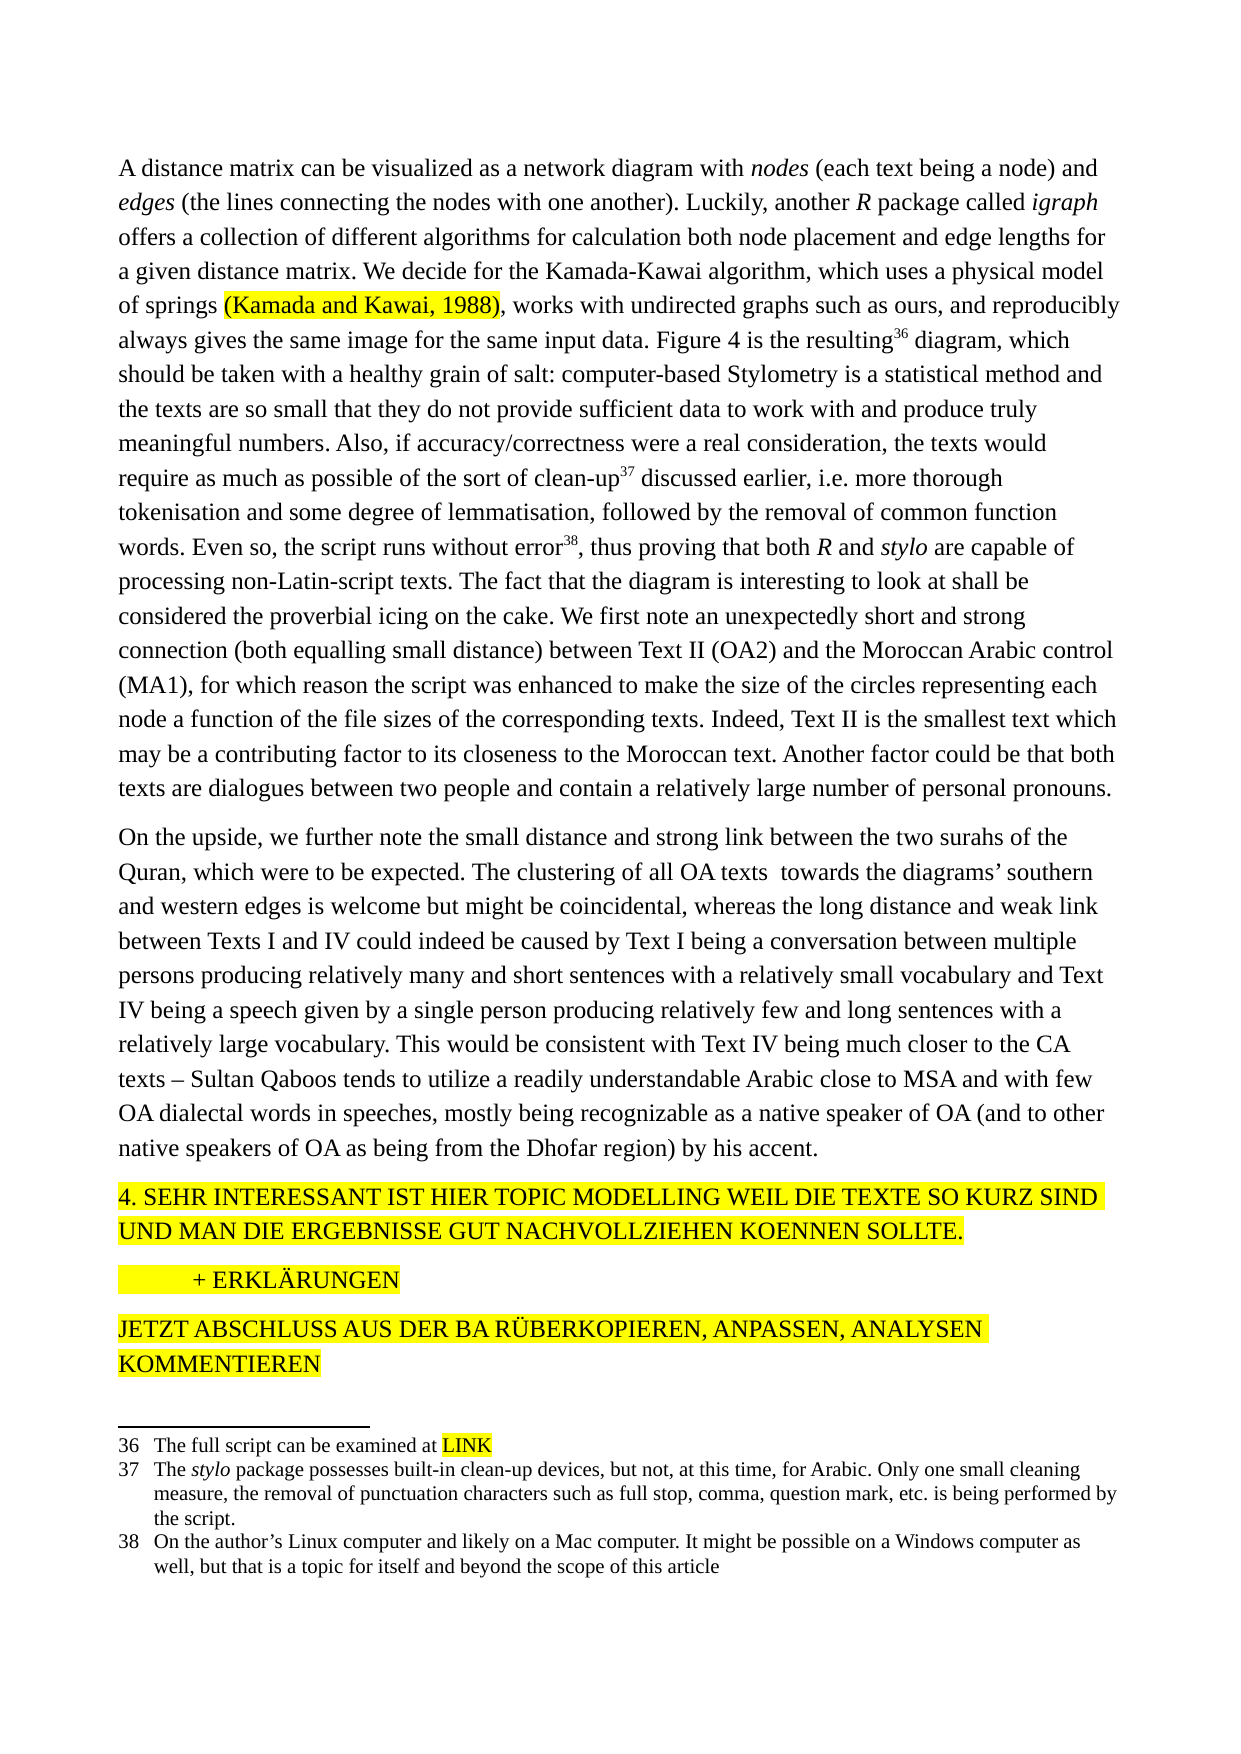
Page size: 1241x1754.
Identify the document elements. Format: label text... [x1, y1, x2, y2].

text 4. SEHR INTERESSANT IST HIER TOPIC MODELLING WEIL DIE TEXTE SO KURZ SIND UND MAN DIE ERGEBNISSE GUT NACHVOLLZIEHEN KOENNEN SOLLTE. [118, 1182, 1122, 1245]
text The full script can be examined at LINK [118, 1433, 1122, 1457]
text A distance matrix can be visualized as a network diagram with nodes (each text being a node) and edges (the lines connecting the nodes with one another). Luckily, another R package called igraph offers a collection of different algorithms for calculation both node placement and edge lengths for a given distance matrix. We decide for the Kamada-Kawai algorithm, which uses a physical model of springs (Kamada and Kawai, 1988), works with undirected graphs such as ours, and reproducibly always gives the same image for the same input data. Figure 4 is the resulting diagram, which should be taken with a healthy grain of salt: computer-based Stylometry is a statistical method and the texts are so small that they do not provide sufficient data to work with and produce truly meaningful numbers. Also, if accuracy/correctness were a real consideration, the texts would require as much as possible of the sort of clean-up discussed earlier, i.e. more thorough tokenisation and some degree of lemmatisation, followed by the removal of common function words. Even so, the script runs without error, thus proving that both R and stylo are capable of processing non-Latin-script texts. The fact that the diagram is interesting to look at shall be considered the proverbial icing on the cake. We first note an unexpectedly short and strong connection (both equalling small distance) between Text II (OA2) and the Moroccan Arabic control (MA1), for which reason the script was enhanced to make the size of the circles representing each node a function of the file sizes of the corresponding texts. Indeed, Text II is the smallest text which may be a contributing factor to its closeness to the Moroccan text. Another factor could be that both texts are dialogues between two people and contain a relatively large number of personal pronouns. [118, 118, 1122, 802]
text The stylo package possesses built-in clean-up devices, but not, at this time, for Arabic. Only one small cleaning measure, the removal of punctuation characters such as full stop, comma, question mark, etc. is being performed by the script. [118, 1457, 1122, 1529]
text On the upside, we further note the small distance and strong link between the two surahs of the Quran, which were to be expected. The clustering of all OA texts towards the diagrams’ southern and western edges is welcome but might be coincidental, whereas the long distance and weak link between Texts I and IV could indeed be caused by Text I being a conversation between multiple persons producing relatively many and short sentences with a relatively small vocabulary and Text IV being a speech given by a single person producing relatively few and long sentences with a relatively large vocabulary. This would be consistent with Text IV being much closer to the CA texts – Sultan Qaboos tends to utilize a readily understandable Arabic close to MSA and with few OA dialectal words in speeches, mostly being recognizable as a native speaker of OA (and to other native speakers of OA as being from the Dhofar region) by his accent. [118, 822, 1122, 1161]
text JETZT ABSCHLUSS AUS DER BA RÜBERKOPIEREN, ANPASSEN, ANALYSEN KOMMENTIEREN [118, 1314, 1122, 1377]
text On the author’s Linux computer and likely on a Mac computer. It might be possible on a Windows computer as well, but that is a topic for itself and beyond the scope of this article [118, 1529, 1122, 1578]
text + ERKLÄRUNGEN [118, 1265, 1122, 1294]
